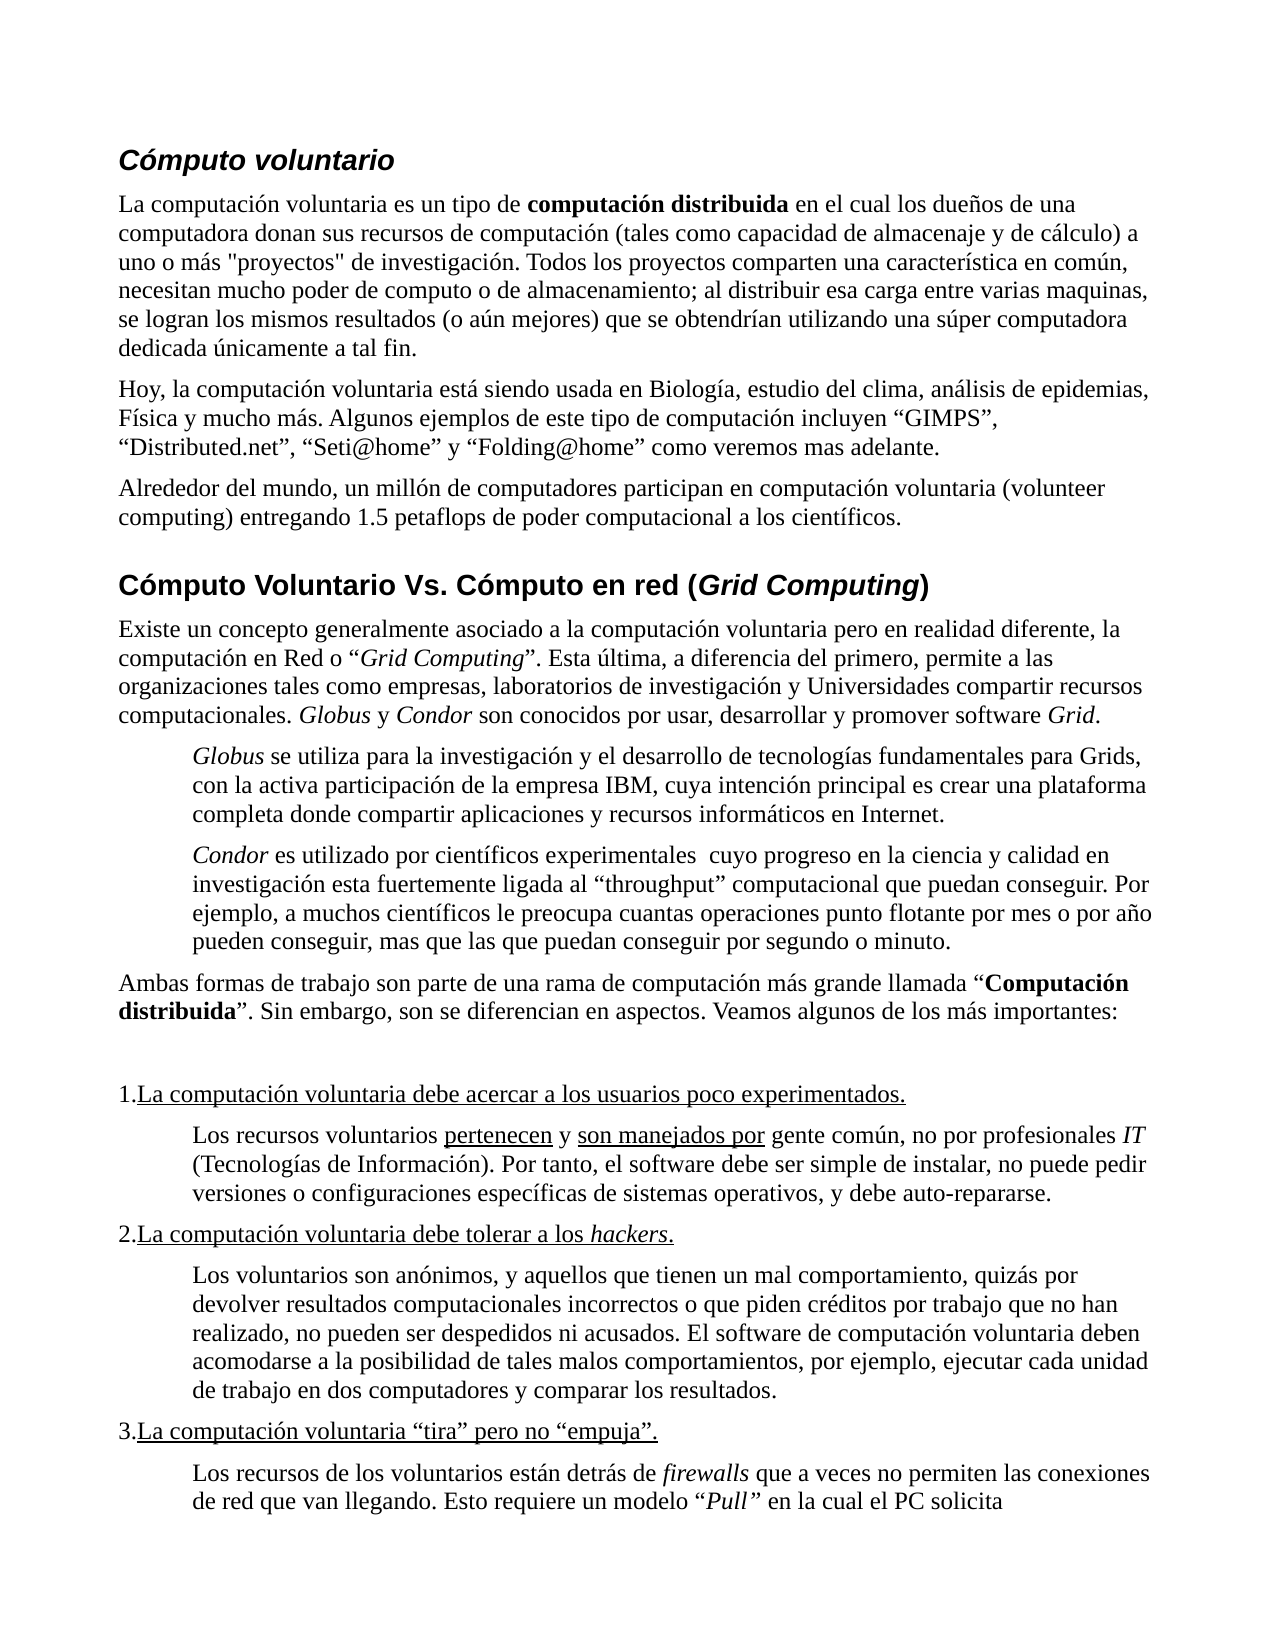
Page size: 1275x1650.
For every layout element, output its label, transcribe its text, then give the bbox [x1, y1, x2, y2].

text Existe un concepto generalmente asociado a la computación voluntaria pero en realidad diferente, la computación en Red o “Grid Computing”. Esta última, a diferencia del primero, permite a las organizaciones tales como empresas, laboratorios de investigación y Universidades compartir recursos computacionales. Globus y Condor son conocidos por usar, desarrollar y promover software Grid. [118, 614, 1157, 729]
subtitle Cómputo voluntario [118, 143, 1157, 177]
text Los voluntarios son anónimos, y aquellos que tienen un mal comportamiento, quizás por devolver resultados computacionales incorrectos o que piden créditos por trabajo que no han realizado, no pueden ser despedidos ni acusados. El software de computación voluntaria deben acomodarse a la posibilidad de tales malos comportamientos, por ejemplo, ejecutar cada unidad de trabajo en dos computadores y comparar los resultados. [192, 1260, 1157, 1404]
text Globus se utiliza para la investigación y el desarrollo de tecnologías fundamentales para Grids, con la activa participación de la empresa IBM, cuya intención principal es crear una plataforma completa donde compartir aplicaciones y recursos informáticos en Internet. [192, 741, 1157, 828]
subtitle Cómputo Voluntario Vs. Cómputo en red (Grid Computing) [118, 568, 1157, 601]
text Ambas formas de trabajo son parte de una rama de computación más grande llamada “Computación distribuida”. Sin embargo, son se diferencian en aspectos. Veamos algunos de los más importantes: [118, 968, 1157, 1025]
list La computación voluntaria debe tolerar a los hackers. [118, 1219, 1157, 1248]
text Los recursos voluntarios pertenecen y son manejados por gente común, no por profesionales IT (Tecnologías de Información). Por tanto, el software debe ser simple de instalar, no puede pedir versiones o configuraciones específicas de sistemas operativos, y debe auto-repararse. [192, 1120, 1157, 1206]
text La computación voluntaria es un tipo de computación distribuida en el cual los dueños de una computadora donan sus recursos de computación (tales como capacidad de almacenaje y de cálculo) a uno o más "proyectos" de investigación. Todos los proyectos comparten una característica en común, necesitan mucho poder de computo o de almacenamiento; al distribuir esa carga entre varias maquinas, se logran los mismos resultados (o aún mejores) que se obtendrían utilizando una súper computadora dedicada únicamente a tal fin. [118, 189, 1157, 362]
list La computación voluntaria debe acercar a los usuarios poco experimentados. [118, 1079, 1157, 1108]
text Condor es utilizado por científicos experimentales cuyo progreso en la ciencia y calidad en investigación esta fuertemente ligada al “throughput” computacional que puedan conseguir. Por ejemplo, a muchos científicos le preocupa cuantas operaciones punto flotante por mes o por año pueden conseguir, mas que las que puedan conseguir por segundo o minuto. [192, 840, 1157, 955]
text Alrededor del mundo, un millón de computadores participan en computación voluntaria (volunteer computing) entregando 1.5 petaflops de poder computacional a los científicos. [118, 473, 1157, 530]
list La computación voluntaria “tira” pero no “empuja”. [118, 1416, 1157, 1445]
text Hoy, la computación voluntaria está siendo usada en Biología, estudio del clima, análisis de epidemias, Física y mucho más. Algunos ejemplos de este tipo de computación incluyen “GIMPS”, “Distributed.net”, “Seti@home” y “Folding@home” como veremos mas adelante. [118, 374, 1157, 460]
text Los recursos de los voluntarios están detrás de firewalls que a veces no permiten las conexiones de red que van llegando. Esto requiere un modelo “Pull” en la cual el PC solicita [192, 1458, 1157, 1515]
